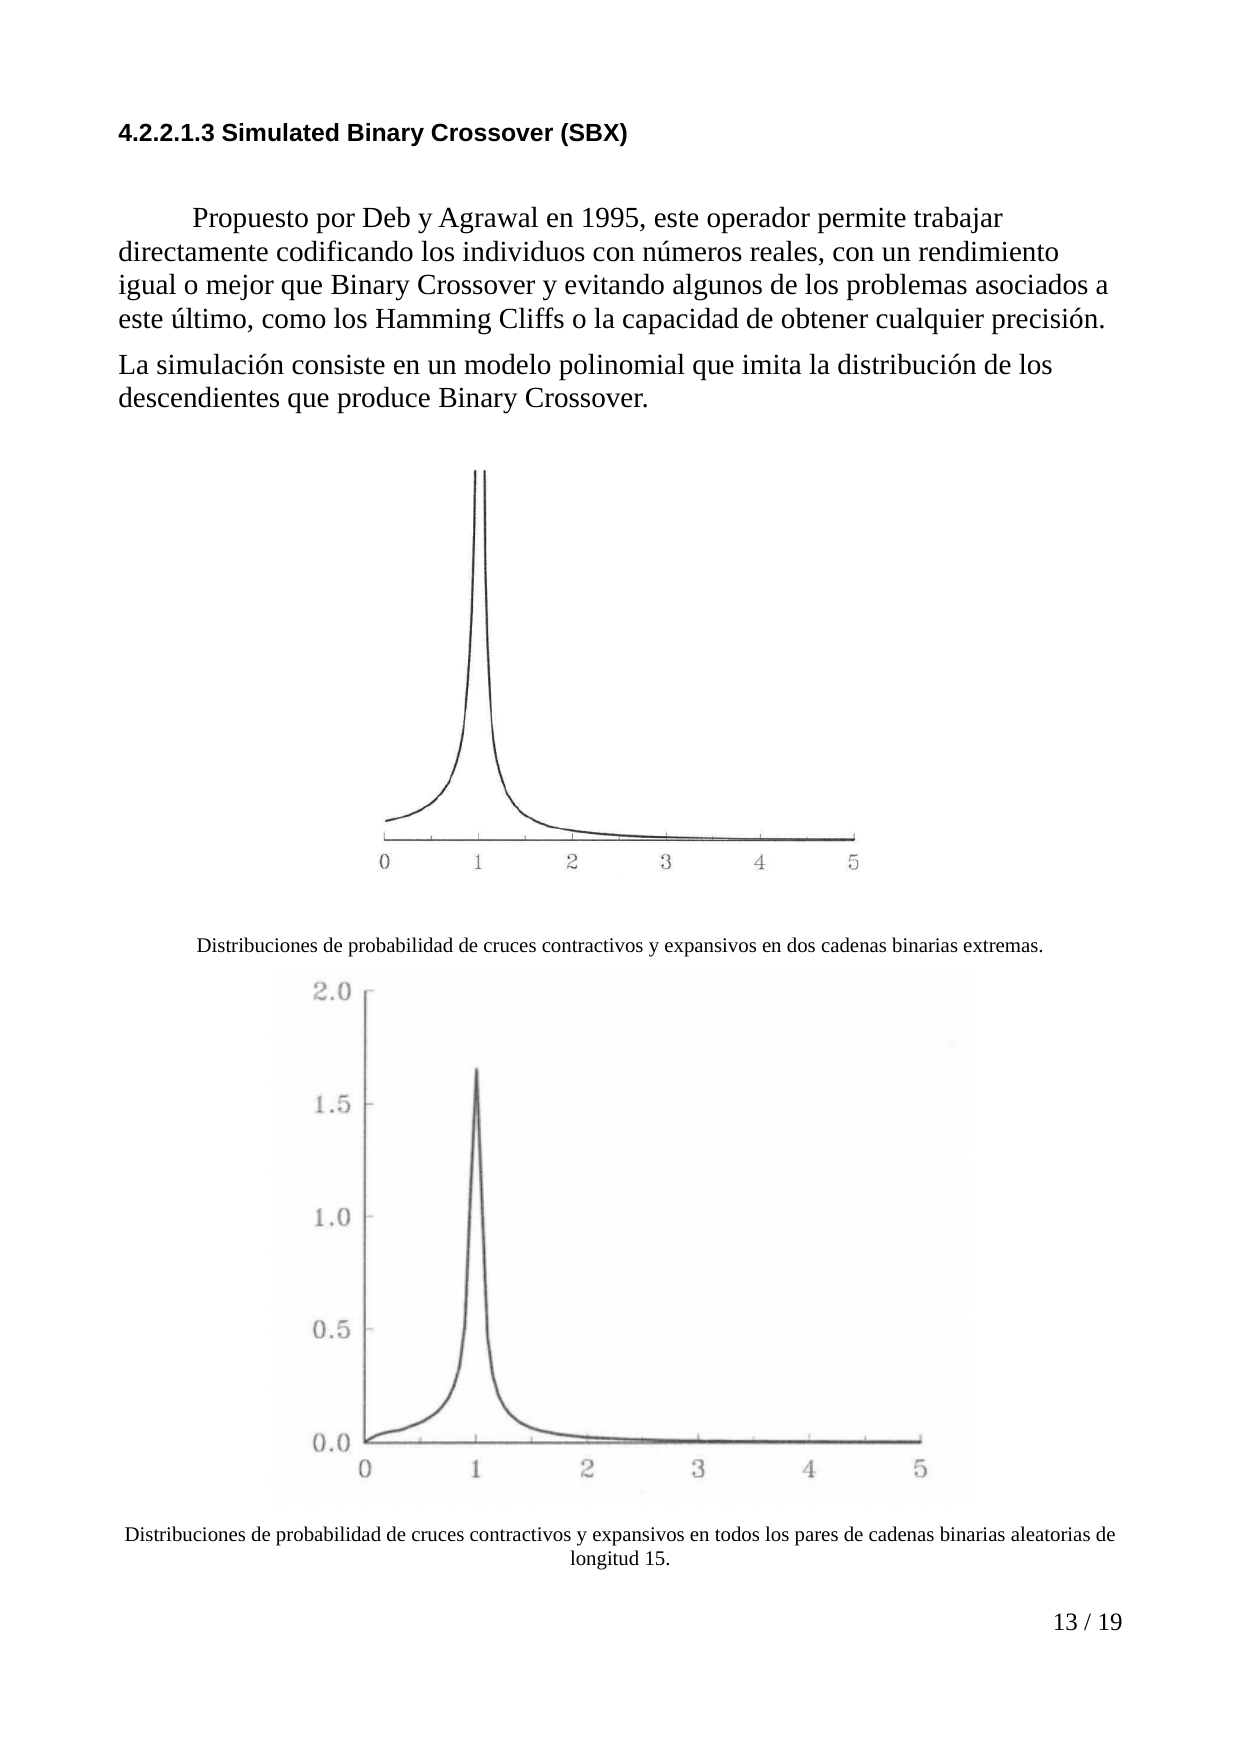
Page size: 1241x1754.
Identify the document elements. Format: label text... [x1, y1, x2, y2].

text La simulación consiste en un modelo polinomial que imita la distribución de los descendientes que produce Binary Crossover. [118, 347, 1122, 414]
text Propuesto por Deb y Agrawal en 1995, este operador permite trabajar directamente codificando los individuos con números reales, con un rendimiento igual o mejor que Binary Crossover y evitando algunos de los problemas asociados a este último, como los Hamming Cliffs o la capacidad de obtener cualquier precisión. [118, 200, 1122, 334]
subtitle 4.2.2.1.3 Simulated Binary Crossover (SBX) [118, 118, 1122, 147]
text Distribuciones de probabilidad de cruces contractivos y expansivos en dos cadenas binarias extremas. [118, 933, 1122, 957]
text Distribuciones de probabilidad de cruces contractivos y expansivos en todos los pares de cadenas binarias aleatorias de longitud 15. [118, 1522, 1122, 1570]
